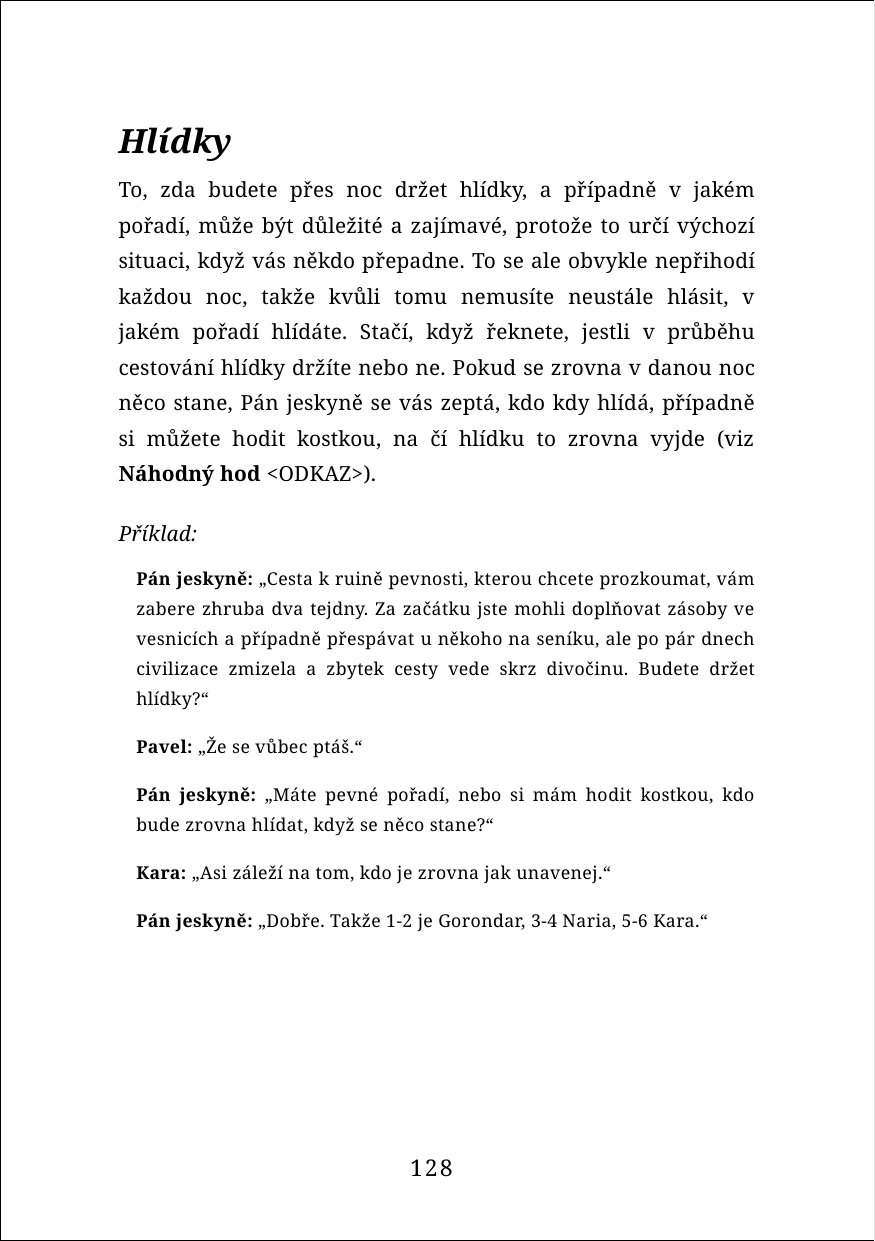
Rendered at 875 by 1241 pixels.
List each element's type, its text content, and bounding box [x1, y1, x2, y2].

text Kara: „Asi záleží na tom, kdo je zrovna jak unavenej.“ [136, 861, 756, 885]
text Pán jeskyně: „Máte pevné pořadí, nebo si mám hodit kostkou, kdo bude zrovna hlídat, když se něco stane?“ [136, 783, 756, 837]
text Pán jeskyně: „Cesta k ruině pevnosti, kterou chcete prozkoumat, vám zabere zhruba dva tejdny. Za začátku jste mohli doplňovat zásoby ve vesnicích a případně přespávat u někoho na seníku, ale po pár dnech civilizace zmizela a zbytek cesty vede skrz divočinu. Budete držet hlídky?“ [136, 566, 756, 711]
text Pán jeskyně: „Dobře. Takže 1-2 je Gorondar, 3-4 Naria, 5-6 Kara.“ [136, 909, 756, 933]
text Pavel: „Že se vůbec ptáš.“ [136, 735, 756, 759]
text To, zda budete přes noc držet hlídky, a případně v jakém pořadí, může být důležité a zajímavé, protože to určí výchozí situaci, když vás někdo přepadne. To se ale obvykle nepřihodí každou noc, takže kvůli tomu nemusíte neustále hlásit, v jakém pořadí hlídáte. Stačí, když řeknete, jestli v průběhu cestování hlídky držíte nebo ne. Pokud se zrovna v danou noc něco stane, Pán jeskyně se vás zeptá, kdo kdy hlídá, případně si můžete hodit kostkou, na čí hlídku to zrovna vyjde (viz Náhodný hod <ODKAZ>). [118, 175, 756, 488]
text Příklad: [118, 519, 756, 547]
subtitle Hlídky [118, 118, 756, 164]
